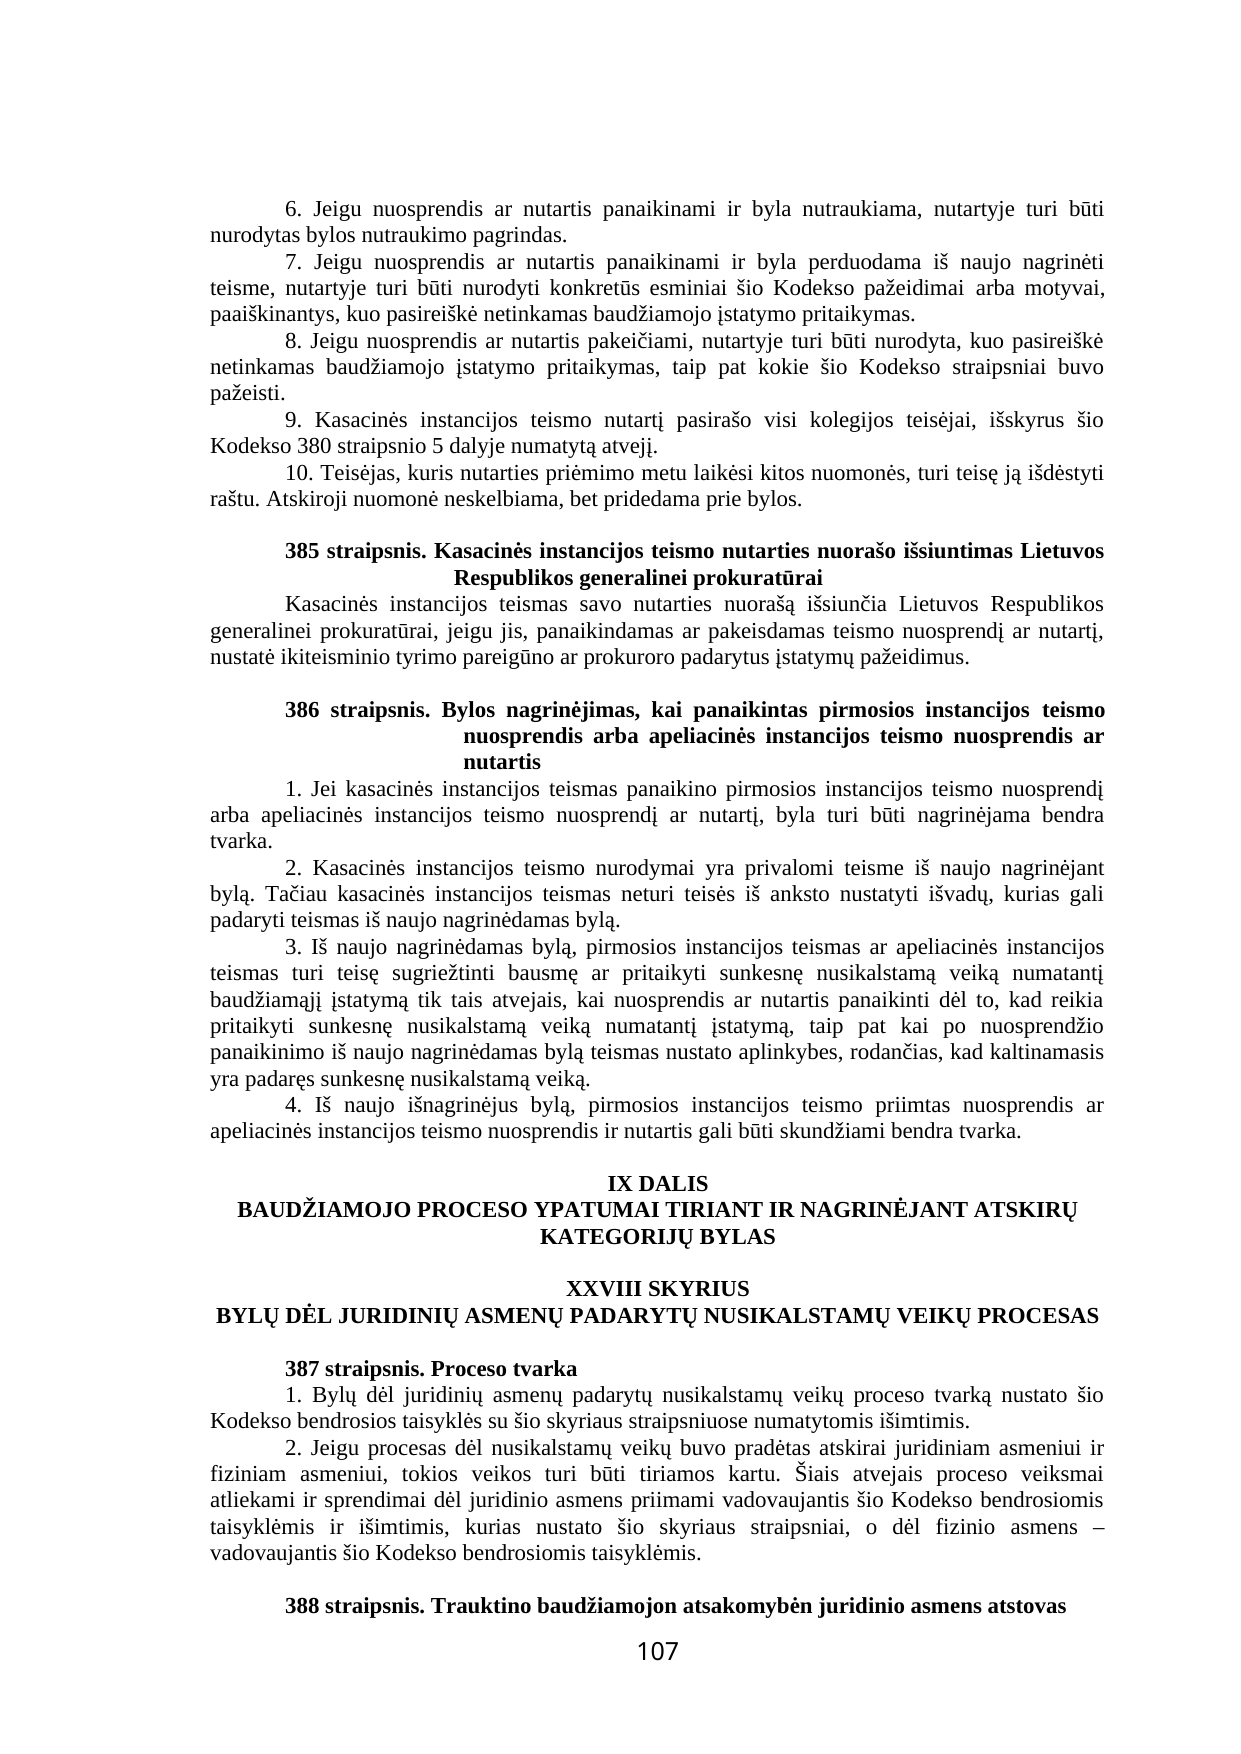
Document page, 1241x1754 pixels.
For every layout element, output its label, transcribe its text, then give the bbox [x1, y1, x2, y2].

subtitle IX dalis [210, 1170, 1106, 1196]
text 386 straipsnis. Bylos nagrinėjimas, kai panaikintas pirmosios instancijos teismo nuosprendis arba apeliacinės instancijos teismo nuosprendis ar nutartis [285, 696, 1106, 775]
text 2. Kasacinės instancijos teismo nurodymai yra privalomi teisme iš naujo nagrinėjant bylą. Tačiau kasacinės instancijos teismas neturi teisės iš anksto nustatyti išvadų, kurias gali padaryti teismas iš naujo nagrinėdamas bylą. [210, 854, 1106, 933]
text 2. Jeigu procesas dėl nusikalstamų veikų buvo pradėtas atskirai juridiniam asmeniui ir fiziniam asmeniui, tokios veikos turi būti tiriamos kartu. Šiais atvejais proceso veiksmai atliekami ir sprendimai dėl juridinio asmens priimami vadovaujantis šio Kodekso bendrosiomis taisyklėmis ir išimtimis, kurias nustato šio skyriaus straipsniai, o dėl fizinio asmens – vadovaujantis šio Kodekso bendrosiomis taisyklėmis. [210, 1434, 1106, 1565]
text 4. Iš naujo išnagrinėjus bylą, pirmosios instancijos teismo priimtas nuosprendis ar apeliacinės instancijos teismo nuosprendis ir nutartis gali būti skundžiami bendra tvarka. [210, 1091, 1106, 1144]
text 1. Bylų dėl juridinių asmenų padarytų nusikalstamų veikų proceso tvarką nustato šio Kodekso bendrosios taisyklės su šio skyriaus straipsniuose numatytomis išimtimis. [210, 1381, 1106, 1434]
text 3. Iš naujo nagrinėdamas bylą, pirmosios instancijos teismas ar apeliacinės instancijos teismas turi teisę sugriežtinti bausmę ar pritaikyti sunkesnę nusikalstamą veiką numatantį baudžiamąjį įstatymą tik tais atvejais, kai nuosprendis ar nutartis panaikinti dėl to, kad reikia pritaikyti sunkesnę nusikalstamą veiką numatantį įstatymą, taip pat kai po nuosprendžio panaikinimo iš naujo nagrinėdamas bylą teismas nustato aplinkybes, rodančias, kad kaltinamasis yra padaręs sunkesnę nusikalstamą veiką. [210, 933, 1106, 1091]
text 1. Jei kasacinės instancijos teismas panaikino pirmosios instancijos teismo nuosprendį arba apeliacinės instancijos teismo nuosprendį ar nutartį, byla turi būti nagrinėjama bendra tvarka. [210, 775, 1106, 854]
text 8. Jeigu nuosprendis ar nutartis pakeičiami, nutartyje turi būti nurodyta, kuo pasireiškė netinkamas baudžiamojo įstatymo pritaikymas, taip pat kokie šio Kodekso straipsniai buvo pažeisti. [210, 327, 1106, 406]
text Kasacinės instancijos teismas savo nutarties nuorašą išsiunčia Lietuvos Respublikos generalinei prokuratūrai, jeigu jis, panaikindamas ar pakeisdamas teismo nuosprendį ar nutartį, nustatė ikiteisminio tyrimo pareigūno ar prokuroro padarytus įstatymų pažeidimus. [210, 590, 1106, 669]
text 10. Teisėjas, kuris nutarties priėmimo metu laikėsi kitos nuomonės, turi teisę ją išdėstyti raštu. Atskiroji nuomonė neskelbiama, bet pridedama prie bylos. [210, 458, 1106, 511]
text Baudžiamojo proceso ypatumai tiriant ir nagrinėjant atskirų kategorijų bylas [210, 1196, 1106, 1249]
text 388 straipsnis. Trauktino baudžiamojon atsakomybėn juridinio asmens atstovas [285, 1592, 1106, 1618]
subtitle XXVIII skyrius [210, 1276, 1106, 1302]
text 387 straipsnis. Proceso tvarka [210, 1354, 1106, 1381]
text 7. Jeigu nuosprendis ar nutartis panaikinami ir byla perduodama iš naujo nagrinėti teisme, nutartyje turi būti nurodyti konkretūs esminiai šio Kodekso pažeidimai arba motyvai, paaiškinantys, kuo pasireiškė netinkamas baudžiamojo įstatymo pritaikymas. [210, 248, 1106, 327]
text 9. Kasacinės instancijos teismo nutartį pasirašo visi kolegijos teisėjai, išskyrus šio Kodekso 380 straipsnio 5 dalyje numatytą atvejį. [210, 406, 1106, 458]
text 385 straipsnis. Kasacinės instancijos teismo nutarties nuorašo išsiuntimas Lietuvos Respublikos generalinei prokuratūrai [285, 538, 1106, 590]
text Bylų dėl juridinių asmenų padarytų nusikalstamų veikų procesas [210, 1302, 1106, 1328]
text 6. Jeigu nuosprendis ar nutartis panaikinami ir byla nutraukiama, nutartyje turi būti nurodytas bylos nutraukimo pagrindas. [210, 195, 1106, 248]
